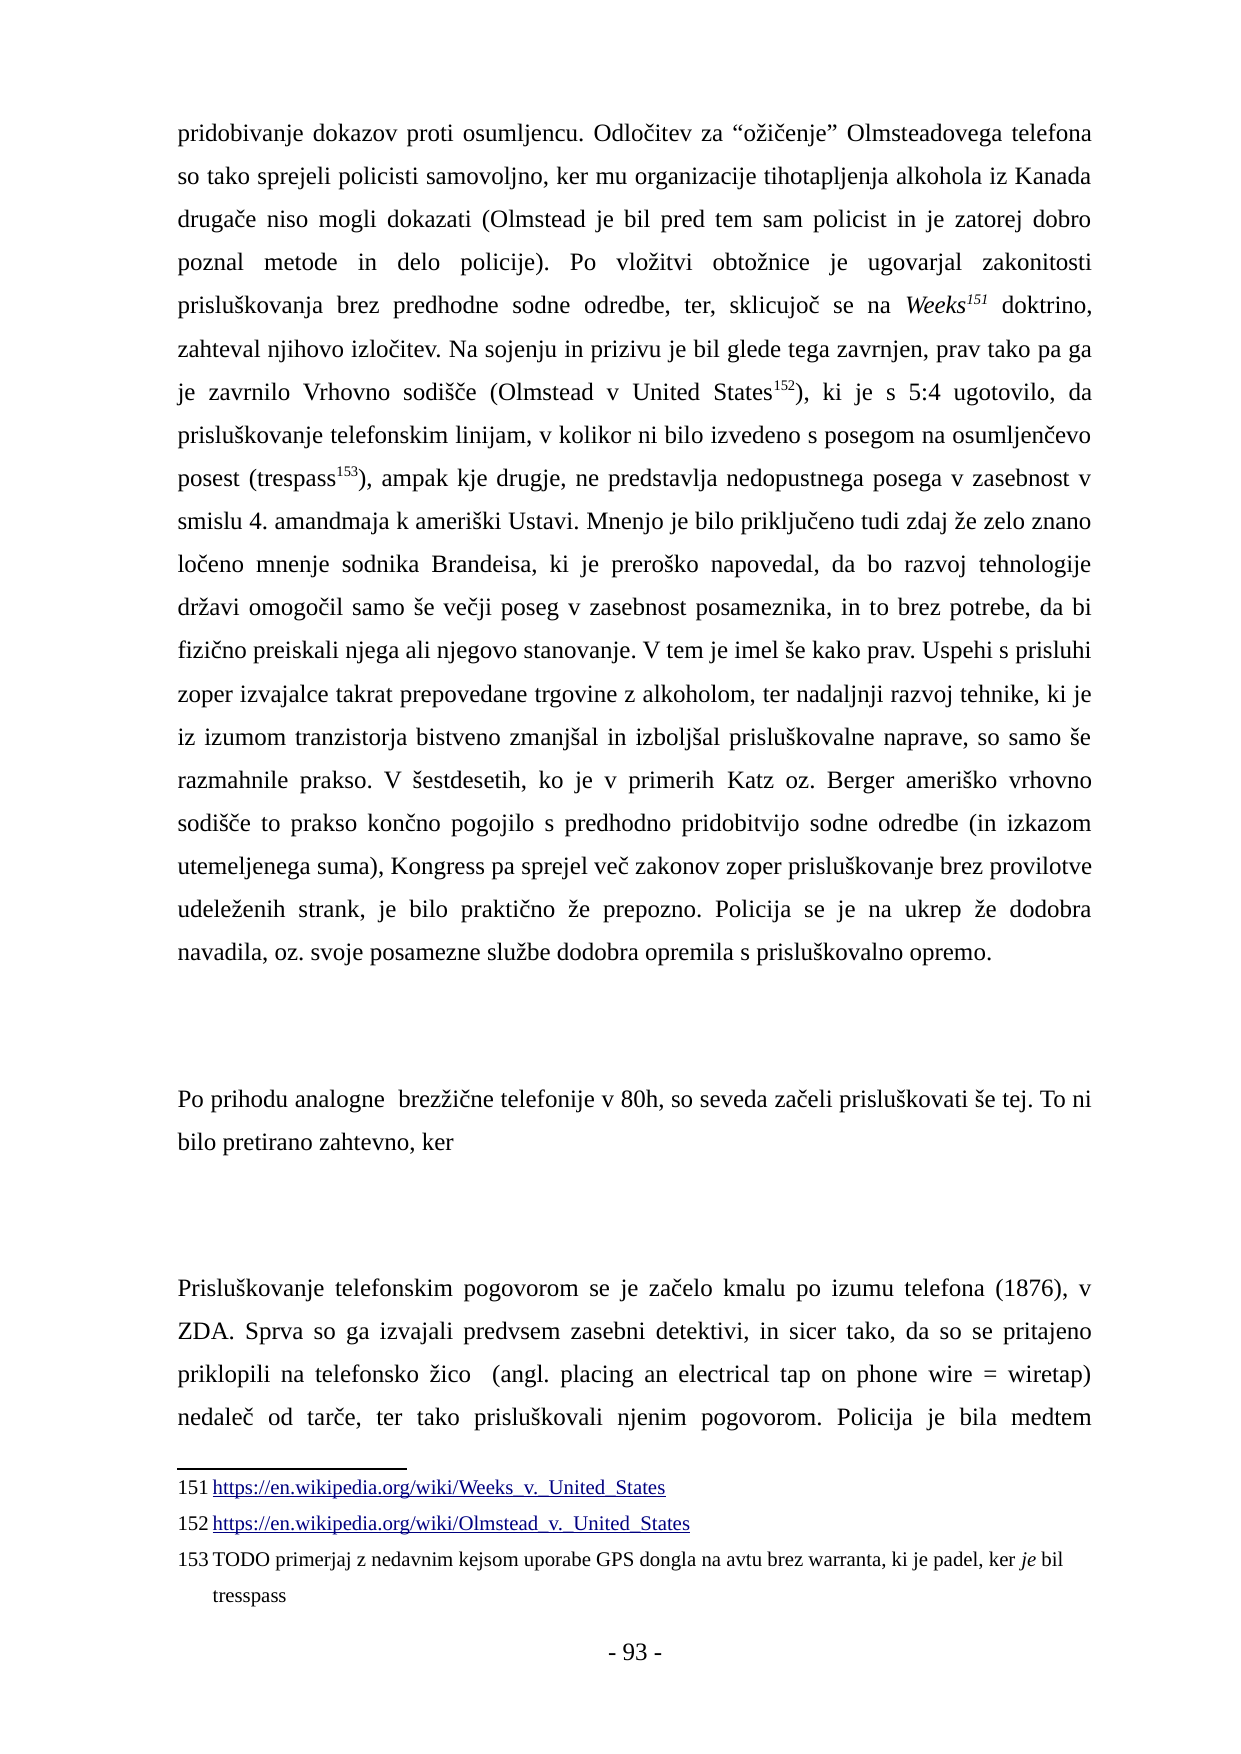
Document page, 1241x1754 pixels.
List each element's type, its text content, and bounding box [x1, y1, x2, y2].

text Prisluškovanje telefonskim pogovorom se je začelo kmalu po izumu telefona (1876), v ZDA. Sprva so ga izvajali predvsem zasebni detektivi, in sicer tako, da so se pritajeno priklopili na telefonsko žico (angl. placing an electrical tap on phone wire = wiretap) nedaleč od tarče, ter tako prisluškovali njenim pogovorom. Policija je bila medtem [177, 1273, 1093, 1431]
text Po prihodu analogne brezžične telefonije v 80h, so seveda začeli prisluškovati še tej. To ni bilo pretirano zahtevno, ker [177, 1084, 1093, 1156]
text pridobivanje dokazov proti osumljencu. Odločitev za “ožičenje” Olmsteadovega telefona so tako sprejeli policisti samovoljno, ker mu organizacije tihotapljenja alkohola iz Kanada drugače niso mogli dokazati (Olmstead je bil pred tem sam policist in je zatorej dobro poznal metode in delo policije). Po vložitvi obtožnice je ugovarjal zakonitosti prisluškovanja brez predhodne sodne odredbe, ter, sklicujoč se na Weeks doktrino, zahteval njihovo izločitev. Na sojenju in prizivu je bil glede tega zavrnjen, prav tako pa ga je zavrnilo Vrhovno sodišče (Olmstead v United States), ki je s 5:4 ugotovilo, da prisluškovanje telefonskim linijam, v kolikor ni bilo izvedeno s posegom na osumljenčevo posest (trespass), ampak kje drugje, ne predstavlja nedopustnega posega v zasebnost v smislu 4. amandmaja k ameriški Ustavi. Mnenjo je bilo priključeno tudi zdaj že zelo znano ločeno mnenje sodnika Brandeisa, ki je preroško napovedal, da bo razvoj tehnologije državi omogočil samo še večji poseg v zasebnost posameznika, in to brez potrebe, da bi fizično preiskali njega ali njegovo stanovanje. V tem je imel še kako prav. Uspehi s prisluhi zoper izvajalce takrat prepovedane trgovine z alkoholom, ter nadaljnji razvoj tehnike, ki je iz izumom tranzistorja bistveno zmanjšal in izboljšal prisluškovalne naprave, so samo še razmahnile prakso. V šestdesetih, ko je v primerih Katz oz. Berger ameriško vrhovno sodišče to prakso končno pogojilo s predhodno pridobitvijo sodne odredbe (in izkazom utemeljenega suma), Kongress pa sprejel več zakonov zoper prisluškovanje brez provilotve udeleženih strank, je bilo praktično že prepozno. Policija se je na ukrep že dodobra navadila, oz. svoje posamezne službe dodobra opremila s prisluškovalno opremo. [177, 118, 1093, 966]
text TODO primerjaj z nedavnim kejsom uporabe GPS dongla na avtu brez warranta, ki je padel, ker je bil tresspass [177, 1547, 1093, 1607]
text https://en.wikipedia.org/wiki/Weeks_v._United_States [177, 1475, 1093, 1499]
text https://en.wikipedia.org/wiki/Olmstead_v._United_States [177, 1511, 1093, 1535]
